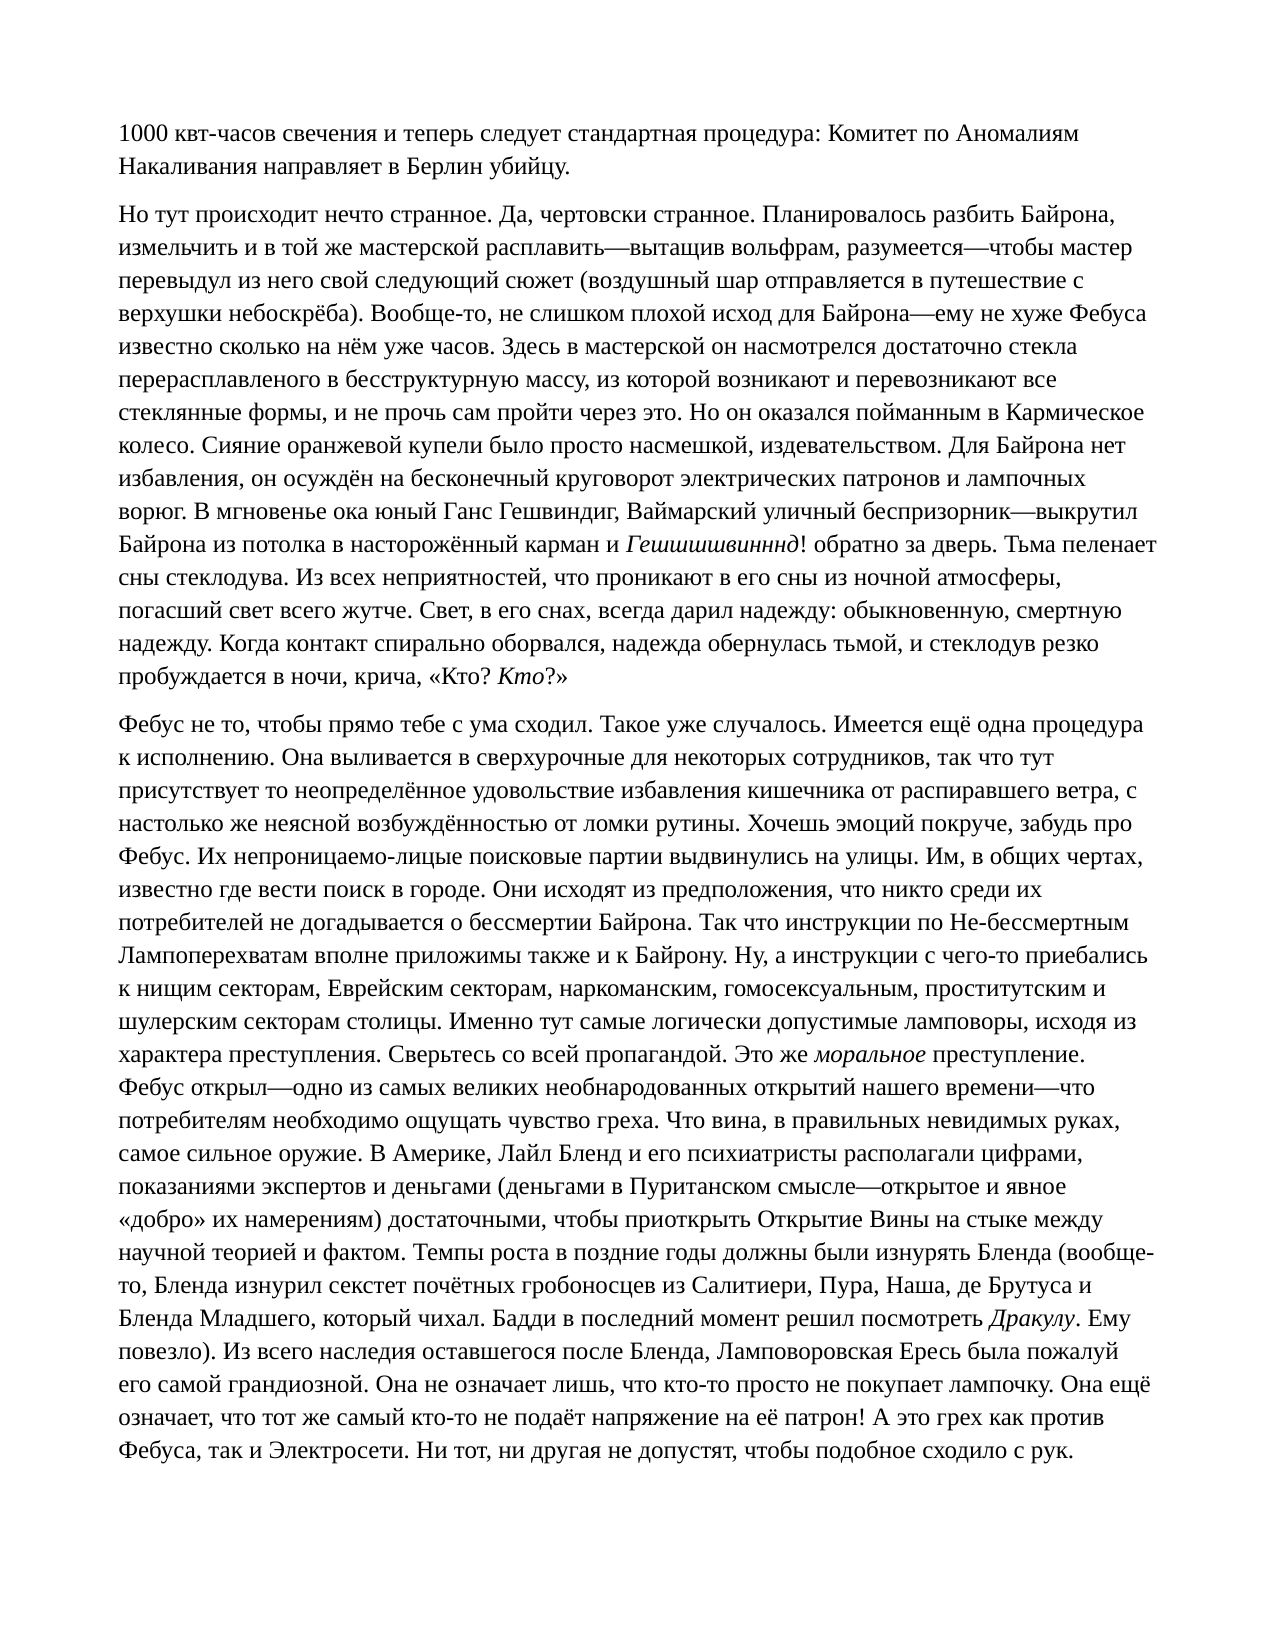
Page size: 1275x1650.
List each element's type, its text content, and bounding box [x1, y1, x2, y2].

text Фебус не то, чтобы прямо тебе с ума сходил. Такое уже случалось. Имеется ещё одна процедура к исполнению. Она выливается в сверхурочные для некоторых сотрудников, так что тут присутствует то неопределённое удовольствие избавления кишечника от распиравшего ветра, с настолько же неясной возбуждённостью от ломки рутины. Хочешь эмоций покруче, забудь про Фебус. Их непроницаемо-лицые поисковые партии выдвинулись на улицы. Им, в общих чертах, известно где вести поиск в городе. Они исходят из предположения, что никто среди их потребителей не догадывается о бессмертии Байрона. Так что инструкции по Не-бессмертным Лампоперехватам вполне приложимы также и к Байрону. Ну, а инструкции с чего-то приебались к нищим секторам, Еврейским секторам, наркоманским, гомосексуальным, проститутским и шулерским секторам столицы. Именно тут самые логически допустимые ламповоры, исходя из характера преступления. Сверьтесь со всей пропагандой. Это же моральное преступление. Фебус открыл—одно из самых великих необнародованных открытий нашего времени—что потребителям необходимо ощущать чувство греха. Что вина, в правильных невидимых руках, самое сильное оружие. В Америке, Лайл Бленд и его психиатристы располагали цифрами, показаниями экспертов и деньгами (деньгами в Пуританском смысле—открытое и явное «добро» их намерениям) достаточными, чтобы приоткрыть Открытие Вины на стыке между научной теорией и фактом. Темпы роста в поздние годы должны были изнурять Бленда (вообще-то, Бленда изнурил секстет почётных гробоносцев из Салитиери, Пура, Наша, де Брутуса и Бленда Младшего, который чихал. Бадди в последний момент решил посмотреть Дракулу. Ему повезло). Из всего наследия оставшегося после Бленда, Ламповоровская Ересь была пожалуй его самой грандиозной. Она не означает лишь, что кто-то просто не покупает лампочку. Она ещё означает, что тот же самый кто-то не подаёт напряжение на её патрон! А это грех как против Фебуса, так и Электросети. Ни тот, ни другая не допустят, чтобы подобное сходило с рук. [118, 709, 1157, 1464]
text 1000 квт-часов свечения и теперь следует стандартная процедура: Комитет по Аномалиям Накаливания направляет в Берлин убийцу. [118, 118, 1157, 180]
text Но тут происходит нечто странное. Да, чертовски странное. Планировалось разбить Байрона, измельчить и в той же мастерской расплавить—вытащив вольфрам, разумеется—чтобы мастер перевыдул из него свой следующий сюжет (воздушный шар отправляется в путешествие с верхушки небоскрёба). Вообще-то, не слишком плохой исход для Байрона—ему не хуже Фебуса известно сколько на нём уже часов. Здесь в мастерской он насмотрелся достаточно стекла перерасплавленого в бесструктурную массу, из которой возникают и перевозникают все стеклянные формы, и не прочь сам пройти через это. Но он оказался пойманным в Кармическое колесо. Сияние оранжевой купели было просто насмешкой, издевательством. Для Байрона нет избавления, он осуждён на бесконечный круговорот электрических патронов и лампочных ворюг. В мгновенье ока юный Ганс Гешвиндиг, Ваймарский уличный беспризорник—выкрутил Байрона из потолка в насторожённый карман и Гешшшшвинннд! обратно за дверь. Тьма пеленает сны стеклодува. Из всех неприятностей, что проникают в его сны из ночной атмосферы, погасший свет всего жутче. Свет, в его снах, всегда дарил надежду: обыкновенную, смертную надежду. Когда контакт спирально оборвался, надежда обернулась тьмой, и стеклодув резко пробуждается в ночи, крича, «Кто? Кто?» [118, 199, 1157, 690]
